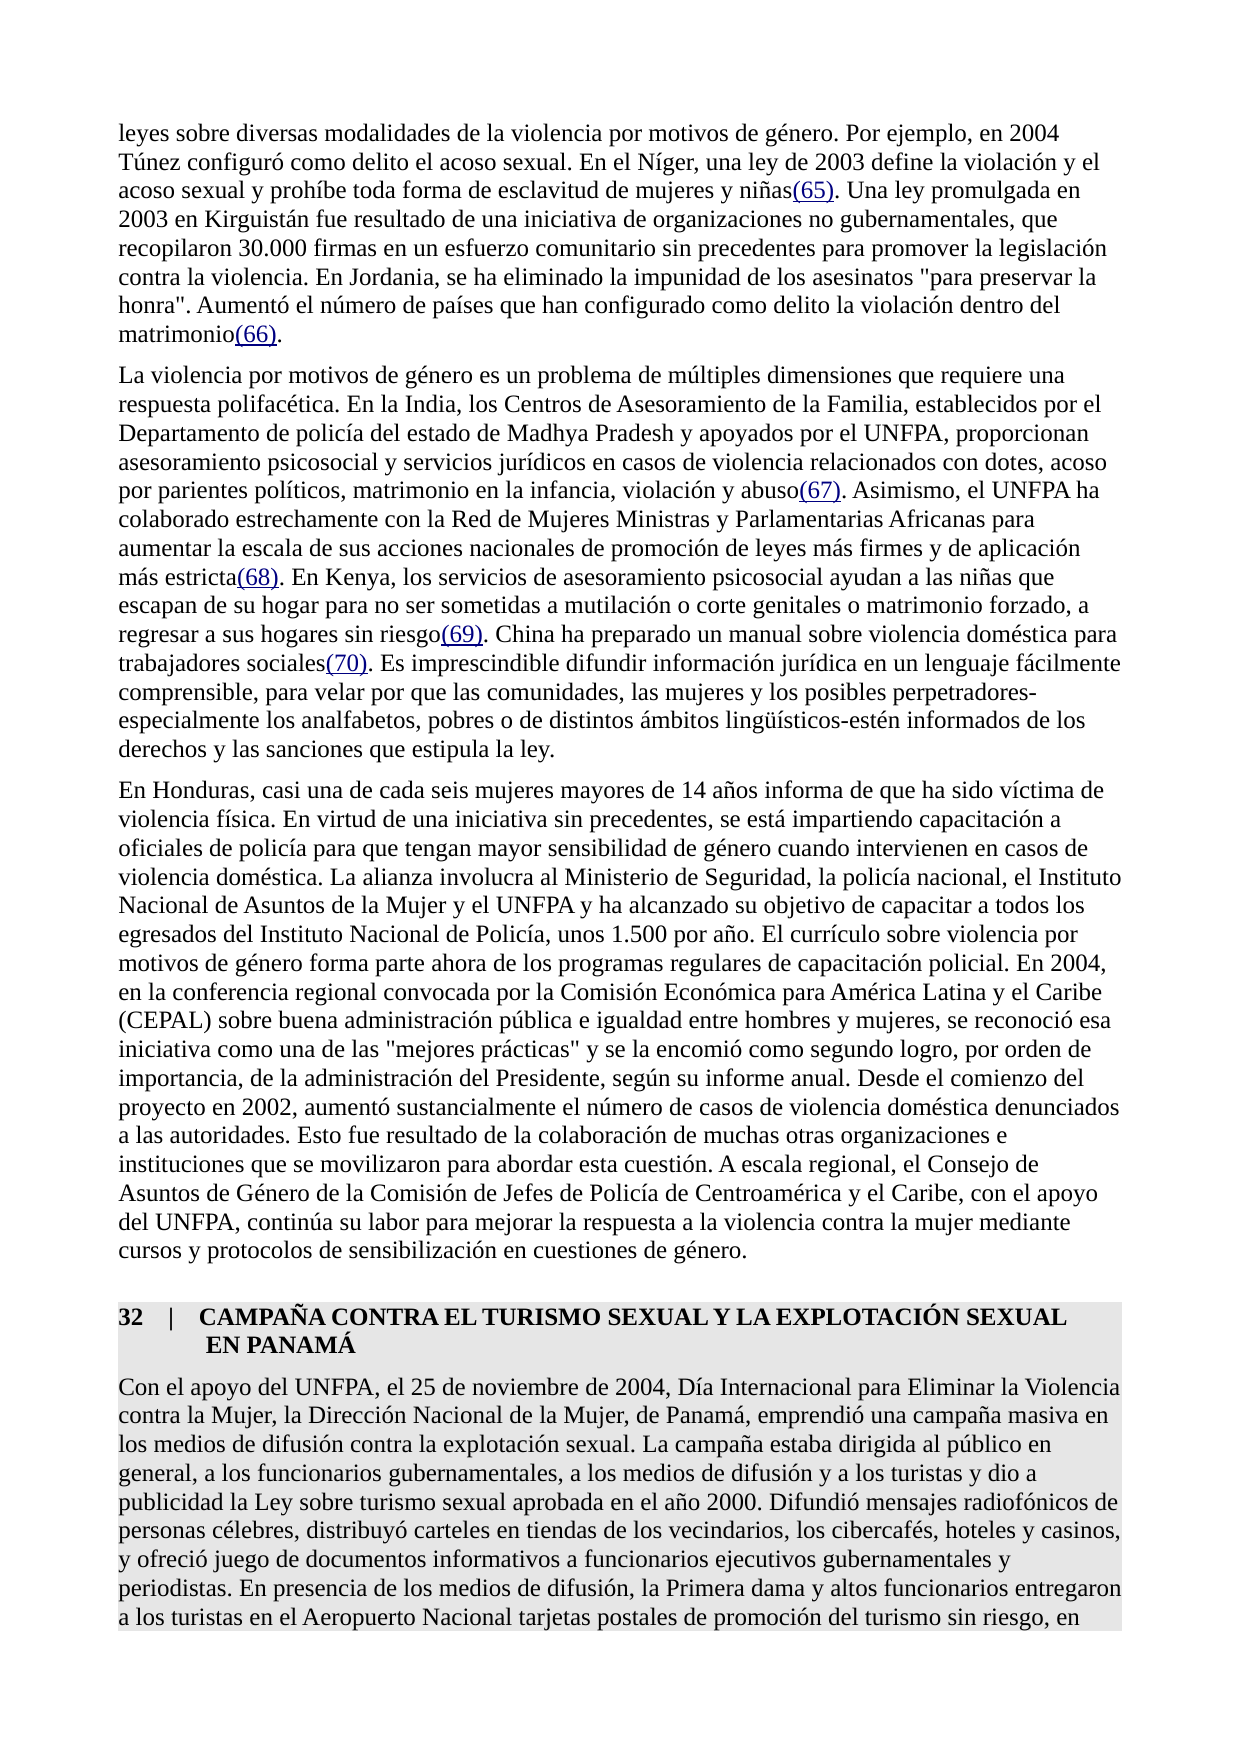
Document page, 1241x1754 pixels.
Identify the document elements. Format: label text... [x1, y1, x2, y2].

text En Honduras, casi una de cada seis mujeres mayores de 14 años informa de que ha sido víctima de violencia física. En virtud de una iniciativa sin precedentes, se está impartiendo capacitación a oficiales de policía para que tengan mayor sensibilidad de género cuando intervienen en casos de violencia doméstica. La alianza involucra al Ministerio de Seguridad, la policía nacional, el Instituto Nacional de Asuntos de la Mujer y el UNFPA y ha alcanzado su objetivo de capacitar a todos los egresados del Instituto Nacional de Policía, unos 1.500 por año. El currículo sobre violencia por motivos de género forma parte ahora de los programas regulares de capacitación policial. En 2004, en la conferencia regional convocada por la Comisión Económica para América Latina y el Caribe (CEPAL) sobre buena administración pública e igualdad entre hombres y mujeres, se reconoció esa iniciativa como una de las "mejores prácticas" y se la encomió como segundo logro, por orden de importancia, de la administración del Presidente, según su informe anual. Desde el comienzo del proyecto en 2002, aumentó sustancialmente el número de casos de violencia doméstica denunciados a las autoridades. Esto fue resultado de la colaboración de muchas otras organizaciones e instituciones que se movilizaron para abordar esta cuestión. A escala regional, el Consejo de Asuntos de Género de la Comisión de Jefes de Policía de Centroamérica y el Caribe, con el apoyo del UNFPA, continúa su labor para mejorar la respuesta a la violencia contra la mujer mediante cursos y protocolos de sensibilización en cuestiones de género. [118, 776, 1122, 1264]
text Con el apoyo del UNFPA, el 25 de noviembre de 2004, Día Internacional para Eliminar la Violencia contra la Mujer, la Dirección Nacional de la Mujer, de Panamá, emprendió una campaña masiva en los medios de difusión contra la explotación sexual. La campaña estaba dirigida al público en general, a los funcionarios gubernamentales, a los medios de difusión y a los turistas y dio a publicidad la Ley sobre turismo sexual aprobada en el año 2000. Difundió mensajes radiofónicos de personas célebres, distribuyó carteles en tiendas de los vecindarios, los cibercafés, hoteles y casinos, y ofreció juego de documentos informativos a funcionarios ejecutivos gubernamentales y periodistas. En presencia de los medios de difusión, la Primera dama y altos funcionarios entregaron a los turistas en el Aeropuerto Nacional tarjetas postales de promoción del turismo sin riesgo, en [118, 1372, 1122, 1631]
text La violencia por motivos de género es un problema de múltiples dimensiones que requiere una respuesta polifacética. En la India, los Centros de Asesoramiento de la Familia, establecidos por el Departamento de policía del estado de Madhya Pradesh y apoyados por el UNFPA, proporcionan asesoramiento psicosocial y servicios jurídicos en casos de violencia relacionados con dotes, acoso por parientes políticos, matrimonio en la infancia, violación y abuso(67). Asimismo, el UNFPA ha colaborado estrechamente con la Red de Mujeres Ministras y Parlamentarias Africanas para aumentar la escala de sus acciones nacionales de promoción de leyes más firmes y de aplicación más estricta(68). En Kenya, los servicios de asesoramiento psicosocial ayudan a las niñas que escapan de su hogar para no ser sometidas a mutilación o corte genitales o matrimonio forzado, a regresar a sus hogares sin riesgo(69). China ha preparado un manual sobre violencia doméstica para trabajadores sociales(70). Es imprescindible difundir información jurídica en un lenguaje fácilmente comprensible, para velar por que las comunidades, las mujeres y los posibles perpetradores-especialmente los analfabetos, pobres o de distintos ámbitos lingüísticos-estén informados de los derechos y las sanciones que estipula la ley. [118, 361, 1122, 763]
text leyes sobre diversas modalidades de la violencia por motivos de género. Por ejemplo, en 2004 Túnez configuró como delito el acoso sexual. En el Níger, una ley de 2003 define la violación y el acoso sexual y prohíbe toda forma de esclavitud de mujeres y niñas(65). Una ley promulgada en 2003 en Kirguistán fue resultado de una iniciativa de organizaciones no gubernamentales, que recopilaron 30.000 firmas en un esfuerzo comunitario sin precedentes para promover la legislación contra la violencia. En Jordania, se ha eliminado la impunidad de los asesinatos "para preservar la honra". Aumentó el número de países que han configurado como delito la violación dentro del matrimonio(66). [118, 118, 1122, 348]
subtitle 32 | CAMPAÑA CONTRA EL TURISMO SEXUAL Y LA EXPLOTACIÓN SEXUAL EN PANAMÁ [118, 1302, 1122, 1359]
